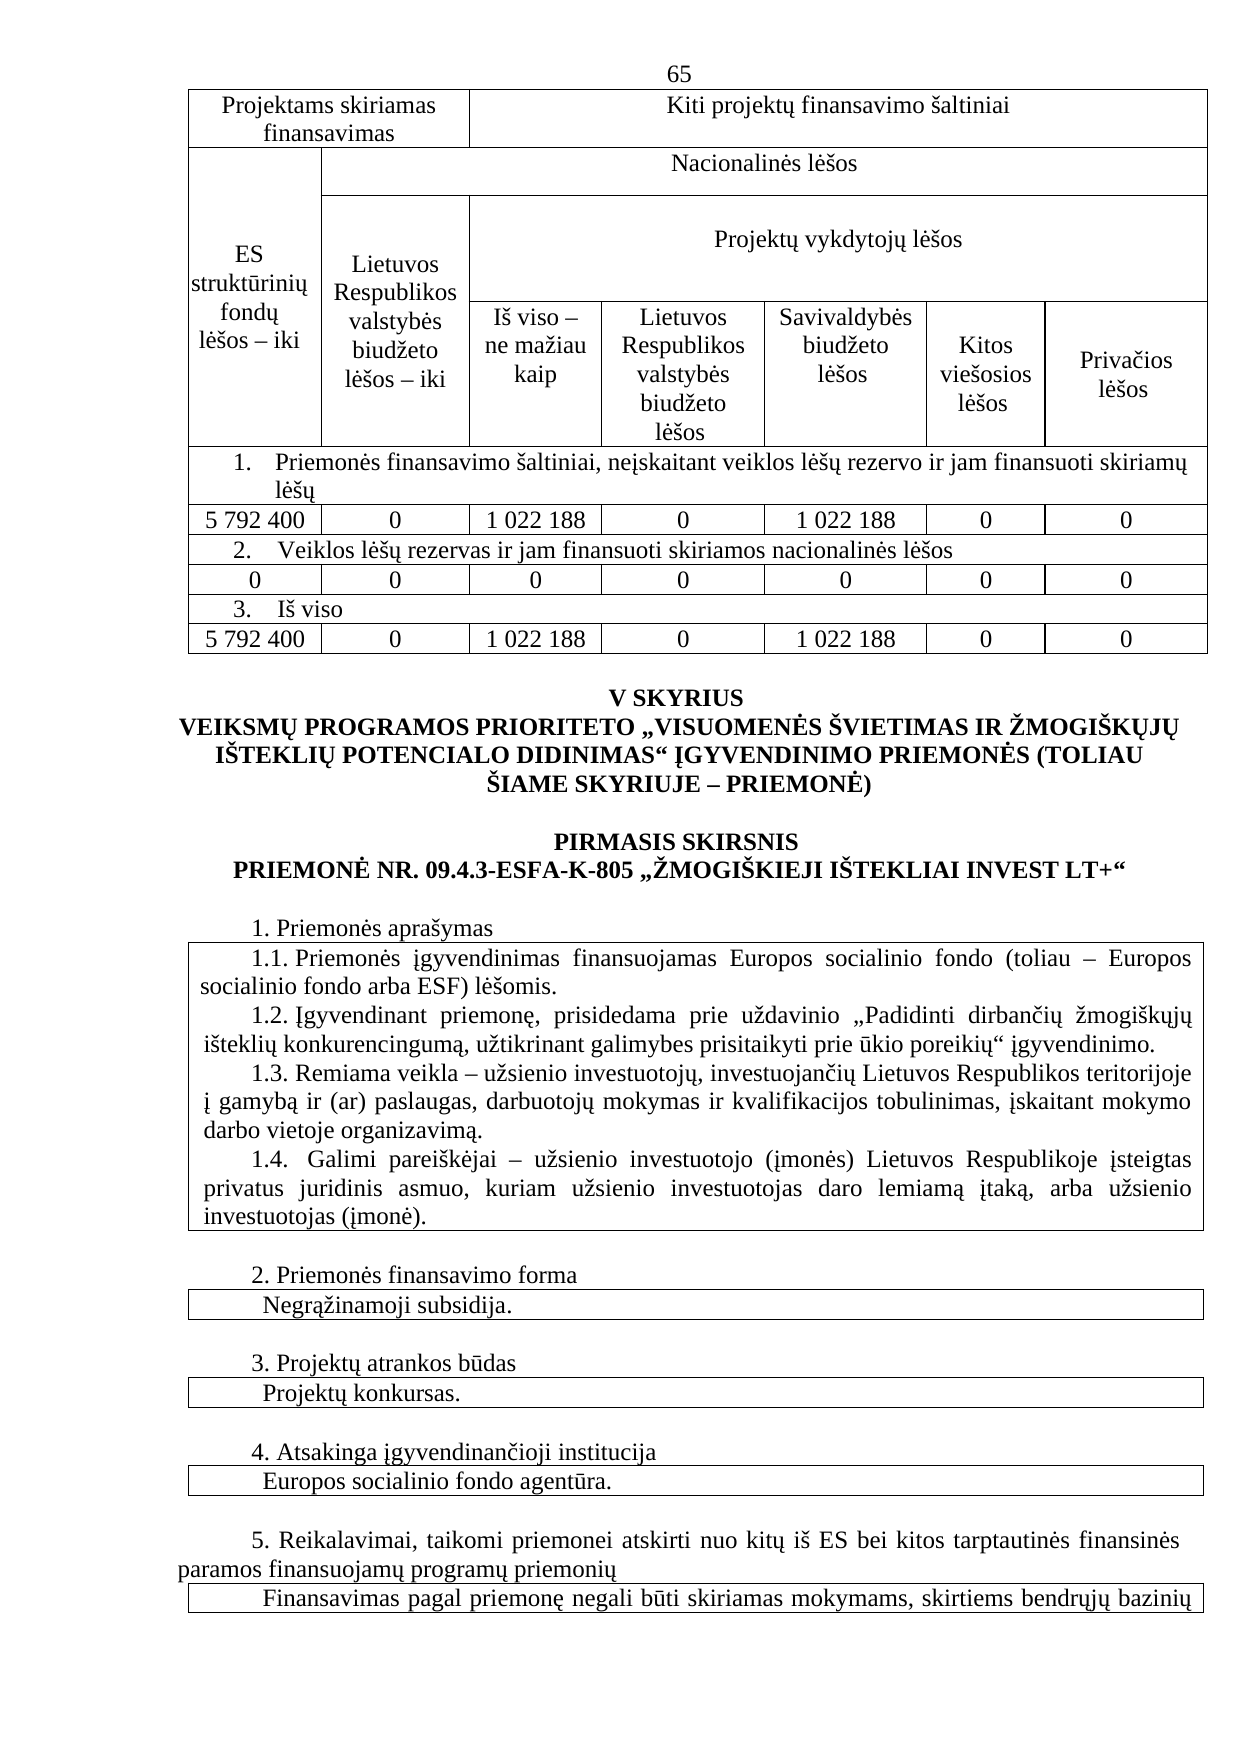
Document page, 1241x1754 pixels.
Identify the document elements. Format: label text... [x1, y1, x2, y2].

table_cell 0 [602, 624, 764, 653]
table_cell Savivaldybės biudžeto lėšos [765, 302, 926, 446]
table_cell 0 [1046, 624, 1207, 653]
table_cell 0 [1046, 565, 1207, 593]
table_cell 1 022 188 [470, 505, 601, 534]
table_cell 5 792 400 [189, 505, 321, 534]
table_cell Nacionalinės lėšos [322, 148, 1207, 194]
table_cell 0 [602, 505, 764, 534]
table_cell 1.2. Įgyvendinant priemonę, prisidedama prie uždavinio „Padidinti dirbančių žmogiškųjų išteklių konkurencingumą, užtikrinant galimybes prisitaikyti prie ūkio poreikių“ įgyvendinimo. [189, 1000, 1203, 1058]
text V SKYRIUS [177, 683, 1181, 712]
table_cell 1 022 188 [470, 624, 601, 653]
text 2. Priemonės finansavimo forma [177, 1260, 1181, 1289]
table_header Finansavimas pagal priemonę negali būti skiriamas mokymams, skirtiems bendrųjų bazinių [189, 1584, 1203, 1612]
table_header 1.1. Priemonės įgyvendinimas finansuojamas Europos socialinio fondo (toliau – Europos socialinio fondo arba ESF) lėšomis. [189, 943, 1203, 1000]
table_cell Lietuvos Respublikos valstybės biudžeto lėšos [602, 302, 764, 446]
table_cell ES struktūrinių fondų lėšos – iki [189, 148, 321, 446]
text 4. Atsakinga įgyvendinančioji institucija [177, 1437, 1181, 1465]
table_cell 0 [470, 565, 601, 593]
table_cell 1 022 188 [765, 505, 926, 534]
text VEIKSMŲ PROGRAMOS PRIORITETO „VISUOMENĖS ŠVIETIMAS IR ŽMOGIŠKŲJŲ IŠTEKLIŲ POTENCIALO DIDINIMAS“ ĮGYVENDINIMO PRIEMONĖS (TOLIAU ŠIAME SKYRIUJE – PRIEMONĖ) [177, 712, 1181, 798]
table_cell 0 [322, 565, 469, 593]
table_cell 5 792 400 [189, 624, 321, 653]
table_cell Iš viso – ne mažiau kaip [470, 302, 601, 446]
text PRIEMONĖ NR. 09.4.3-ESFA-K-805 „Žmogiškieji ištekliai Invest LT+“ [177, 855, 1181, 884]
table_header Kiti projektų finansavimo šaltiniai [470, 90, 1207, 147]
table_cell 0 [927, 624, 1044, 653]
table_cell 0 [602, 565, 764, 593]
table_cell 0 [927, 565, 1044, 593]
table_header Projektams skiriamas finansavimas [189, 90, 469, 147]
table_cell Kitos viešosios lėšos [927, 302, 1044, 446]
table_cell Projektų vykdytojų lėšos [470, 196, 1207, 301]
table_cell 0 [1046, 505, 1207, 534]
table_cell 0 [927, 505, 1044, 534]
table_cell 0 [765, 565, 926, 593]
table_cell 1. Priemonės finansavimo šaltiniai, neįskaitant veiklos lėšų rezervo ir jam finansuoti skiriamų lėšų [189, 447, 1207, 504]
text 5. Reikalavimai, taikomi priemonei atskirti nuo kitų iš ES bei kitos tarptautinės finansinės paramos finansuojamų programų priemonių [177, 1525, 1181, 1582]
text PIRMASIS SKIRSNIS [177, 827, 1181, 855]
table_cell Lietuvos Respublikos valstybės biudžeto lėšos – iki [322, 196, 469, 446]
text 3. Projektų atrankos būdas [177, 1348, 1181, 1377]
text 1. Priemonės aprašymas [177, 913, 1181, 942]
table_cell 1.4. Galimi pareiškėjai – užsienio investuotojo (įmonės) Lietuvos Respublikoje įsteigtas privatus juridinis asmuo, kuriam užsienio investuotojas daro lemiamą įtaką, arba užsienio investuotojas (įmonė). [189, 1144, 1203, 1230]
table_cell 2. Veiklos lėšų rezervas ir jam finansuoti skiriamos nacionalinės lėšos [189, 535, 1207, 564]
table_cell 0 [322, 624, 469, 653]
table_cell 0 [322, 505, 469, 534]
table_header Projektų konkursas. [189, 1378, 1203, 1407]
table_cell 3. Iš viso [189, 595, 1207, 623]
table_header Europos socialinio fondo agentūra. [189, 1466, 1203, 1495]
table_cell 1 022 188 [765, 624, 926, 653]
table_header Negrąžinamoji subsidija. [189, 1290, 1203, 1318]
table_cell 1.3. Remiama veikla – užsienio investuotojų, investuojančių Lietuvos Respublikos teritorijoje į gamybą ir (ar) paslaugas, darbuotojų mokymas ir kvalifikacijos tobulinimas, įskaitant mokymo darbo vietoje organizavimą. [189, 1058, 1203, 1144]
table_cell Privačios lėšos [1046, 302, 1207, 446]
table_cell 0 [189, 565, 321, 593]
